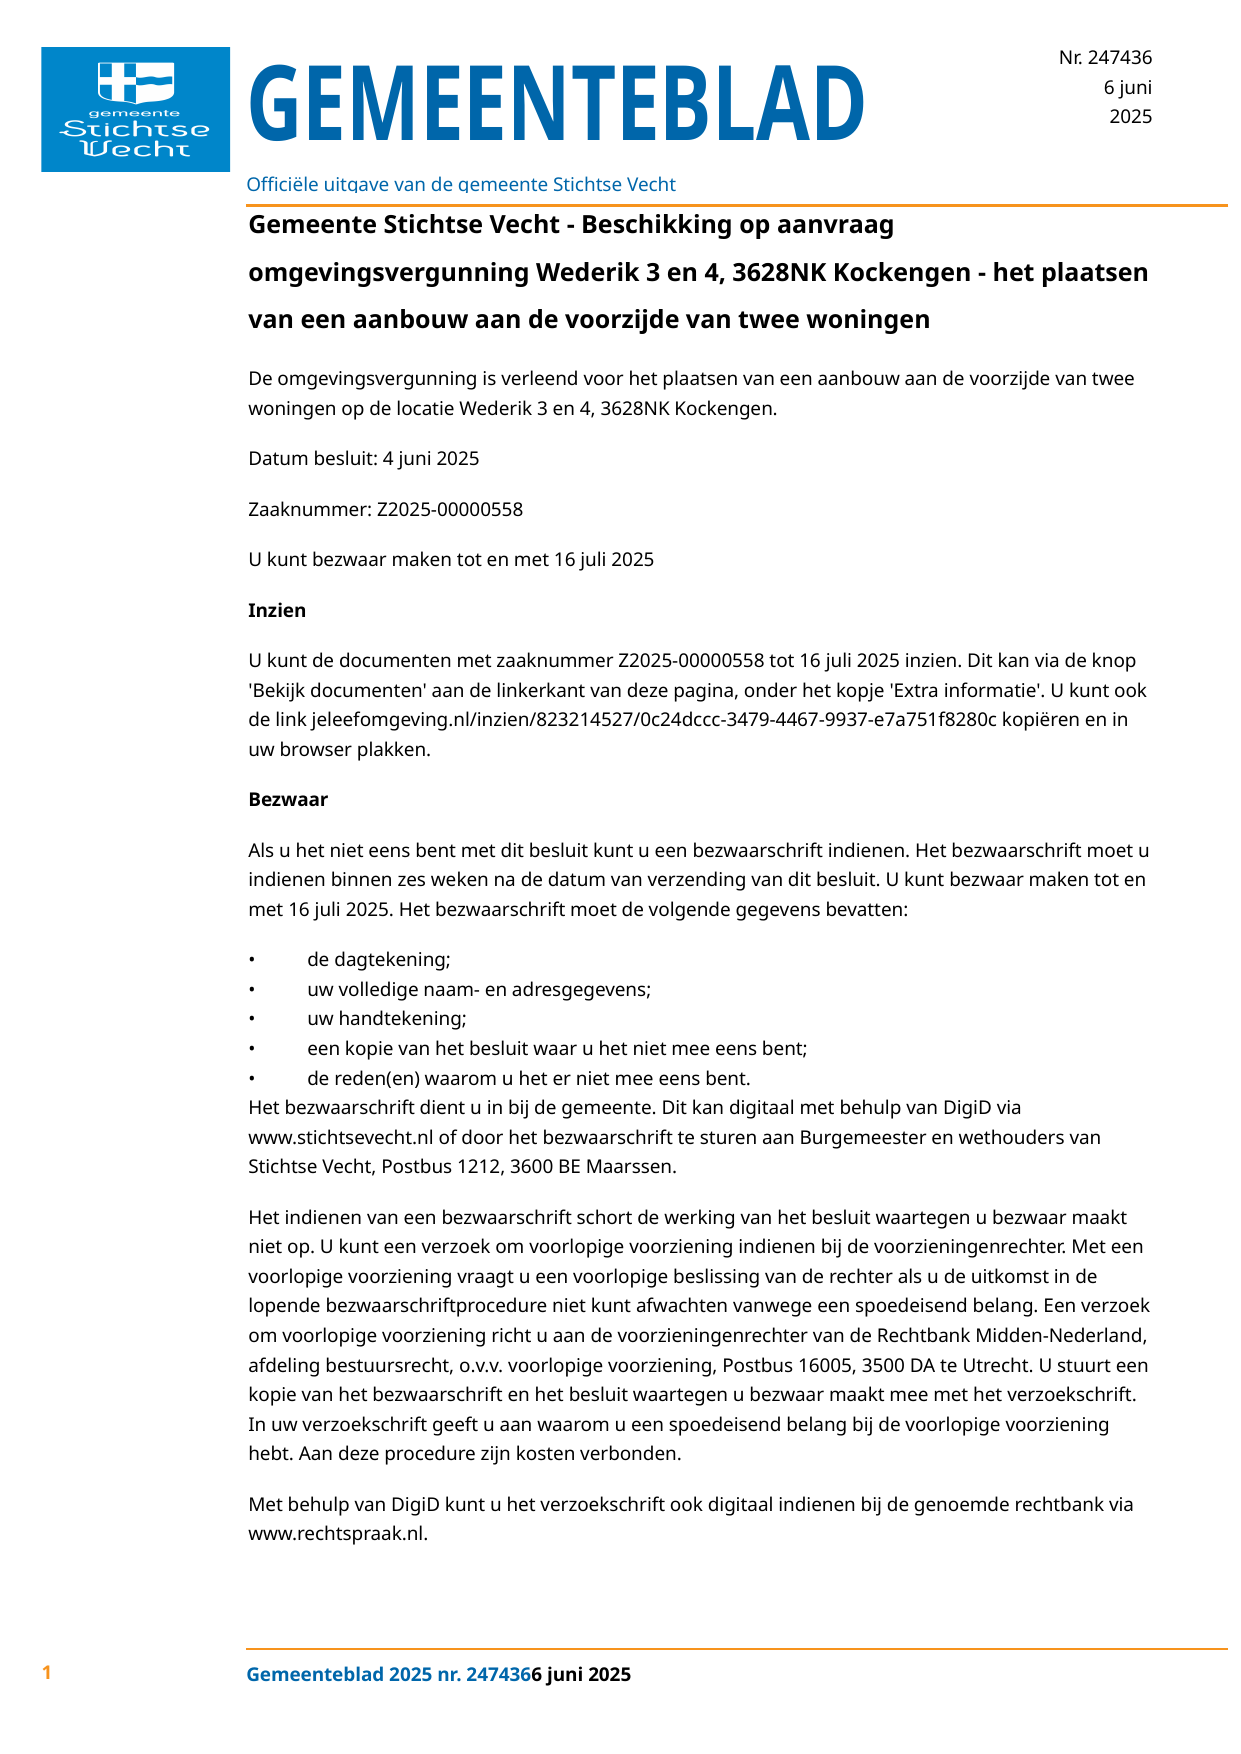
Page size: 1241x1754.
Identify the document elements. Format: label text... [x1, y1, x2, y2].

list een kopie van het besluit waar u het niet mee eens bent; [248, 1035, 1152, 1061]
picture [99, 63, 135, 101]
text U kunt de documenten met zaaknummer Z2025-00000558 tot 16 juli 2025 inzien. Dit kan via de knop 'Bekijk documenten' aan de linkerkant van deze pagina, onder het kopje 'Extra informatie'. U kunt ook de link jeleefomgeving.nl/inzien/823214527/0c24dccc-3479-4467-9937-e7a751f8280c kopiëren en in uw browser plakken. [248, 647, 1152, 762]
text Bezwaar [248, 786, 1152, 812]
text Als u het niet eens bent met dit besluit kunt u een bezwaarschrift indienen. Het bezwaarschrift moet u indienen binnen zes weken na de datum van verzending van dit besluit. U kunt bezwaar maken tot en met 16 juli 2025. Het bezwaarschrift moet de volgende gegevens bevatten: [248, 837, 1152, 922]
text Het bezwaarschrift dient u in bij de gemeente. Dit kan digitaal met behulp van DigiD via www.stichtsevecht.nl of door het bezwaarschrift te sturen aan Burgemeester en wethouders van Stichtse Vecht, Postbus 1212, 3600 BE Maarssen. [248, 1094, 1152, 1179]
picture [137, 63, 174, 103]
list uw handtekening; [248, 1006, 1152, 1031]
text Gemeente Stichtse Vecht - Beschikking op aanvraag omgevingsvergunning Wederik 3 en 4, 3628NK Kockengen - het plaatsen van een aanbouw aan de voorzijde van twee woningen [248, 207, 1152, 336]
text Met behulp van DigiD kunt u het verzoekschrift ook digitaal indienen bij de genoemde rechtbank via www.rechtspraak.nl. [248, 1491, 1152, 1546]
list uw volledige naam- en adresgegevens; [248, 976, 1152, 1002]
text Inzien [248, 597, 1152, 622]
list de dagtekening; [248, 946, 1152, 972]
list de reden(en) waarom u het er niet mee eens bent. [248, 1065, 1152, 1090]
text Datum besluit: 4 juni 2025 [248, 446, 1152, 471]
text Zaaknummer: Z2025-00000558 [248, 496, 1152, 522]
text Het indienen van een bezwaarschrift schort de werking van het besluit waartegen u bezwaar maakt niet op. U kunt een verzoek om voorlopige voorziening indienen bij de voorzieningenrechter. Met een voorlopige voorziening vraagt u een voorlopige beslissing van de rechter als u de uitkomst in de lopende bezwaarschriftprocedure niet kunt afwachten vanwege een spoedeisend belang. Een verzoek om voorlopige voorziening richt u aan de voorzieningenrechter van de Rechtbank Midden-Nederland, afdeling bestuursrecht, o.v.v. voorlopige voorziening, Postbus 16005, 3500 DA te Utrecht. U stuurt een kopie van het bezwaarschrift en het besluit waartegen u bezwaar maakt mee met het verzoekschrift. In uw verzoekschrift geeft u aan waarom u een spoedeisend belang bij de voorlopige voorziening hebt. Aan deze procedure zijn kosten verbonden. [248, 1204, 1152, 1466]
text De omgevingsvergunning is verleend voor het plaatsen van een aanbouw aan de voorzijde van twee woningen op de locatie Wederik 3 en 4, 3628NK Kockengen. [248, 366, 1152, 421]
text U kunt bezwaar maken tot en met 16 juli 2025 [248, 546, 1152, 572]
